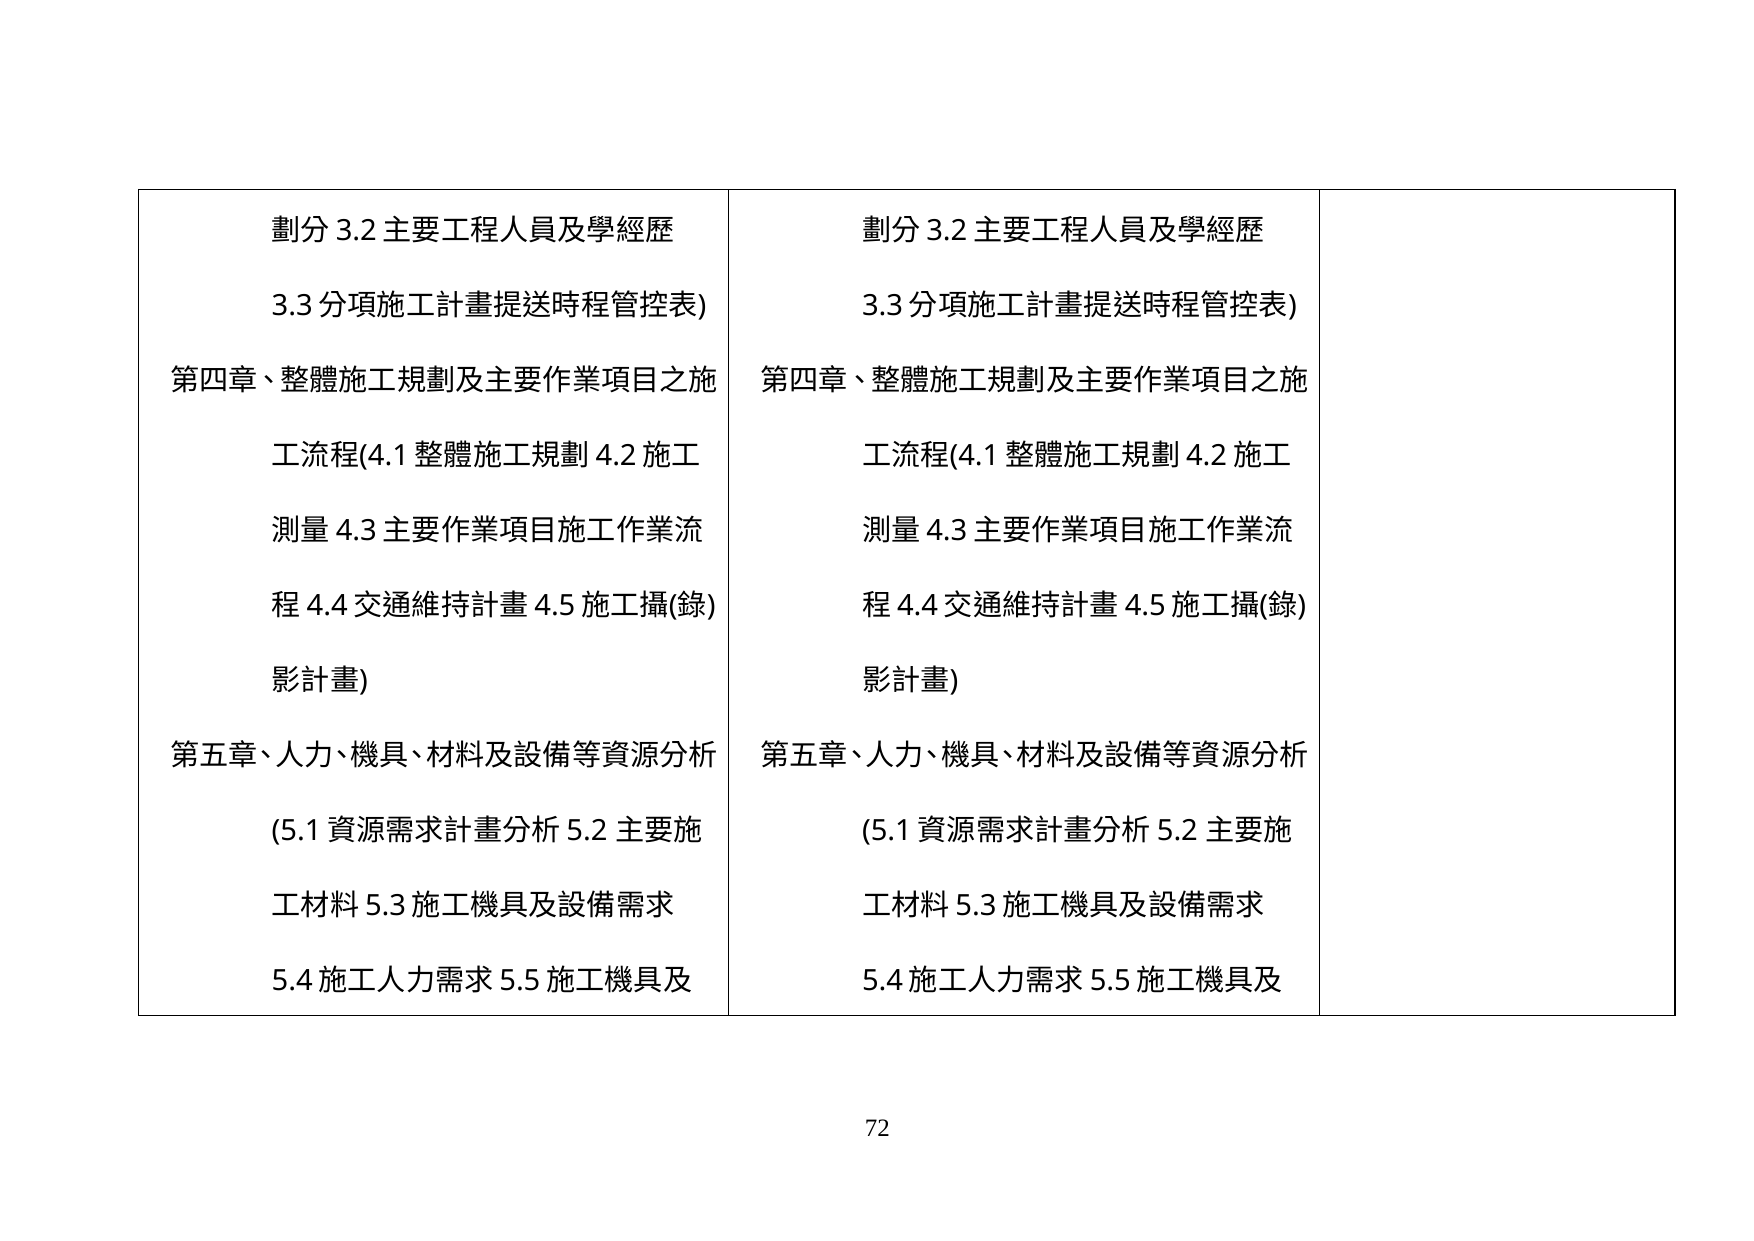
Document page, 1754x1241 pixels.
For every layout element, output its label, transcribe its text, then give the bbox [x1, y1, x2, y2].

table_cell [1320, 190, 1674, 1015]
table_cell 劃分3.2主要工程人員及學經歷3.3分項施工計畫提送時程管控表) 第四章、整體施工規劃及主要作業項目之施工流程(4.1整體施工規劃4.2施工測量4.3主要作業項目施工作業流程4.4交通維持計畫4.5施工攝(錄)影計畫) 第五章、人力、機具、材料及設備等資源分析(5.1資源需求計畫分析5.2 主要施工材料5.3施工機具及設備需求5.4施工人力需求5.5施工機具及 [729, 190, 1319, 1015]
table_cell 劃分3.2主要工程人員及學經歷3.3分項施工計畫提送時程管控表) 第四章、整體施工規劃及主要作業項目之施工流程(4.1整體施工規劃4.2施工測量4.3主要作業項目施工作業流程4.4交通維持計畫4.5施工攝(錄)影計畫) 第五章、人力、機具、材料及設備等資源分析(5.1資源需求計畫分析5.2 主要施工材料5.3施工機具及設備需求5.4施工人力需求5.5施工機具及 [139, 190, 728, 1015]
